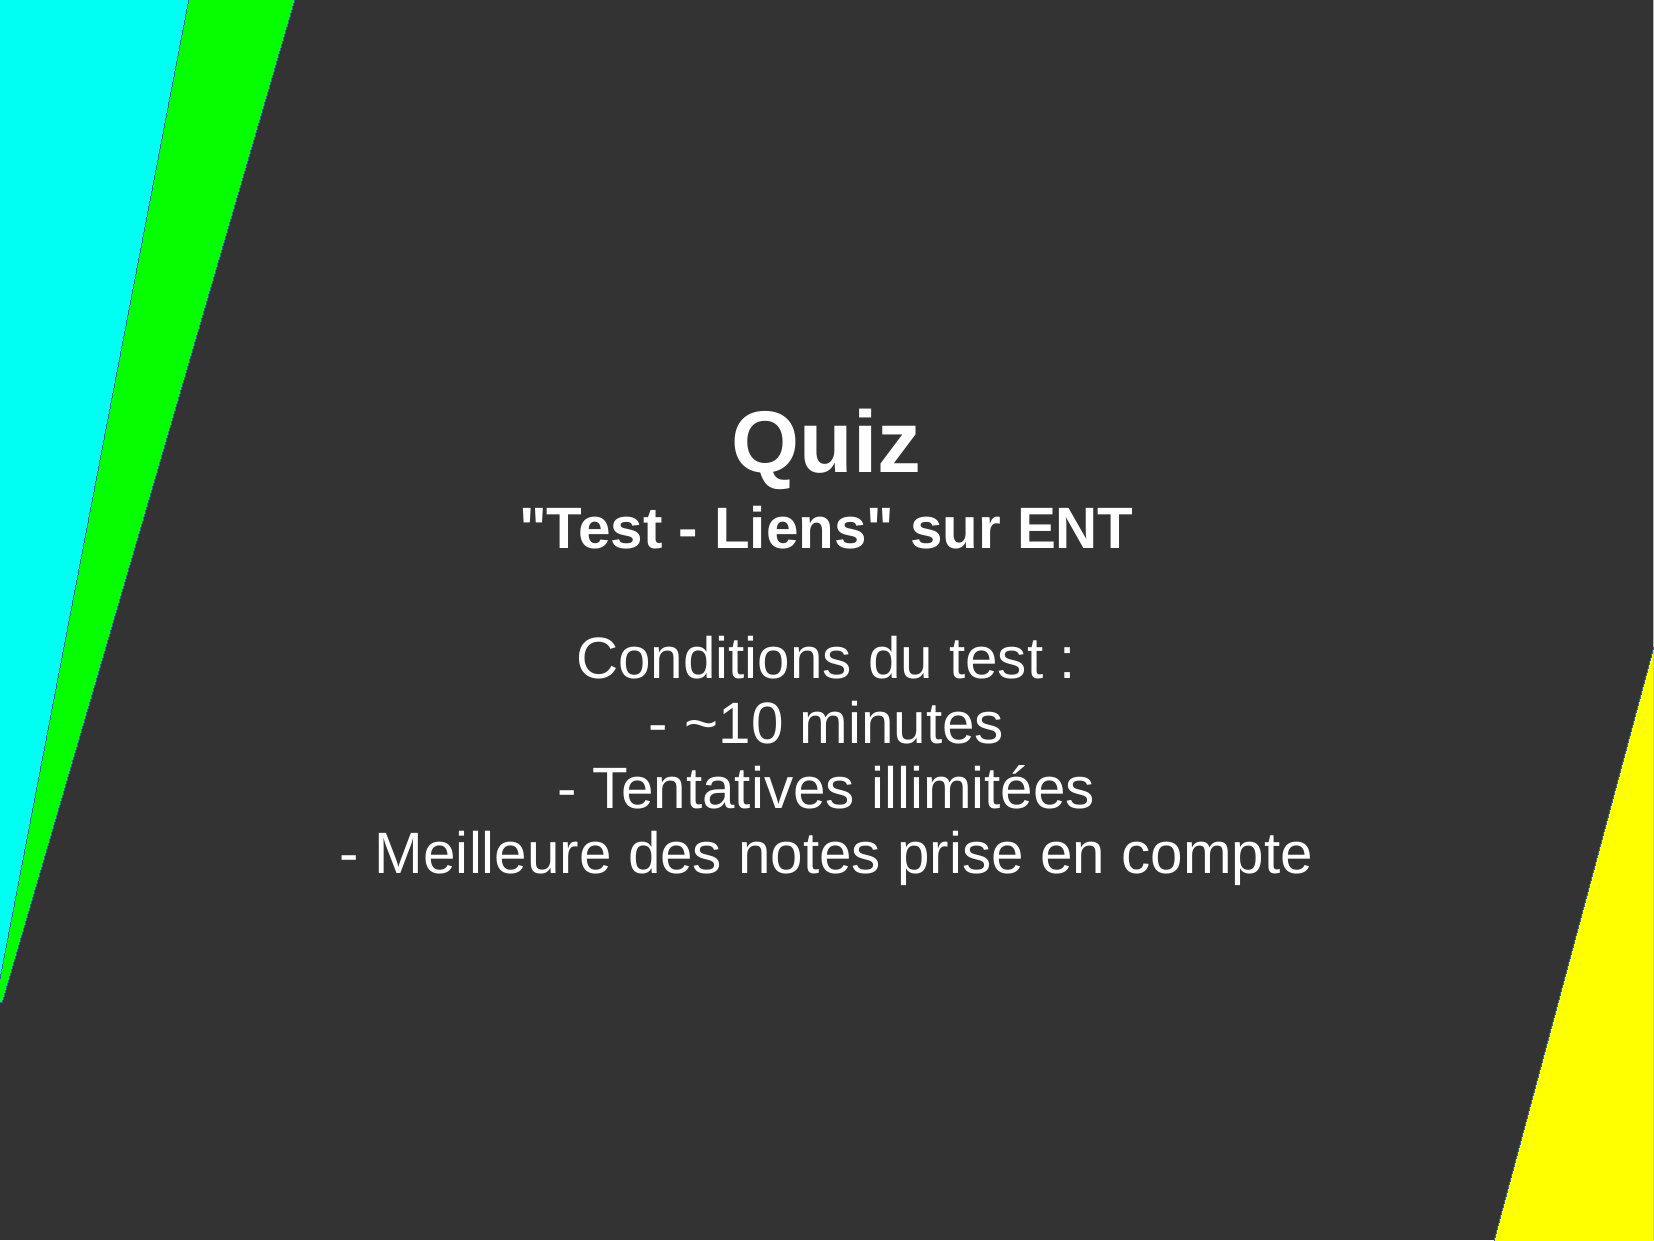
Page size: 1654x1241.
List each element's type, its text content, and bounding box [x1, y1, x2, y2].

title Quiz [94, 393, 1622, 495]
text_box [1493, 646, 1654, 1241]
title "Test - Liens" sur ENT Conditions du test : - ~10 minutes - Tentatives illimitées - Meilleure des notes prise en compte [31, 495, 1622, 886]
text_box [0, 0, 295, 1003]
